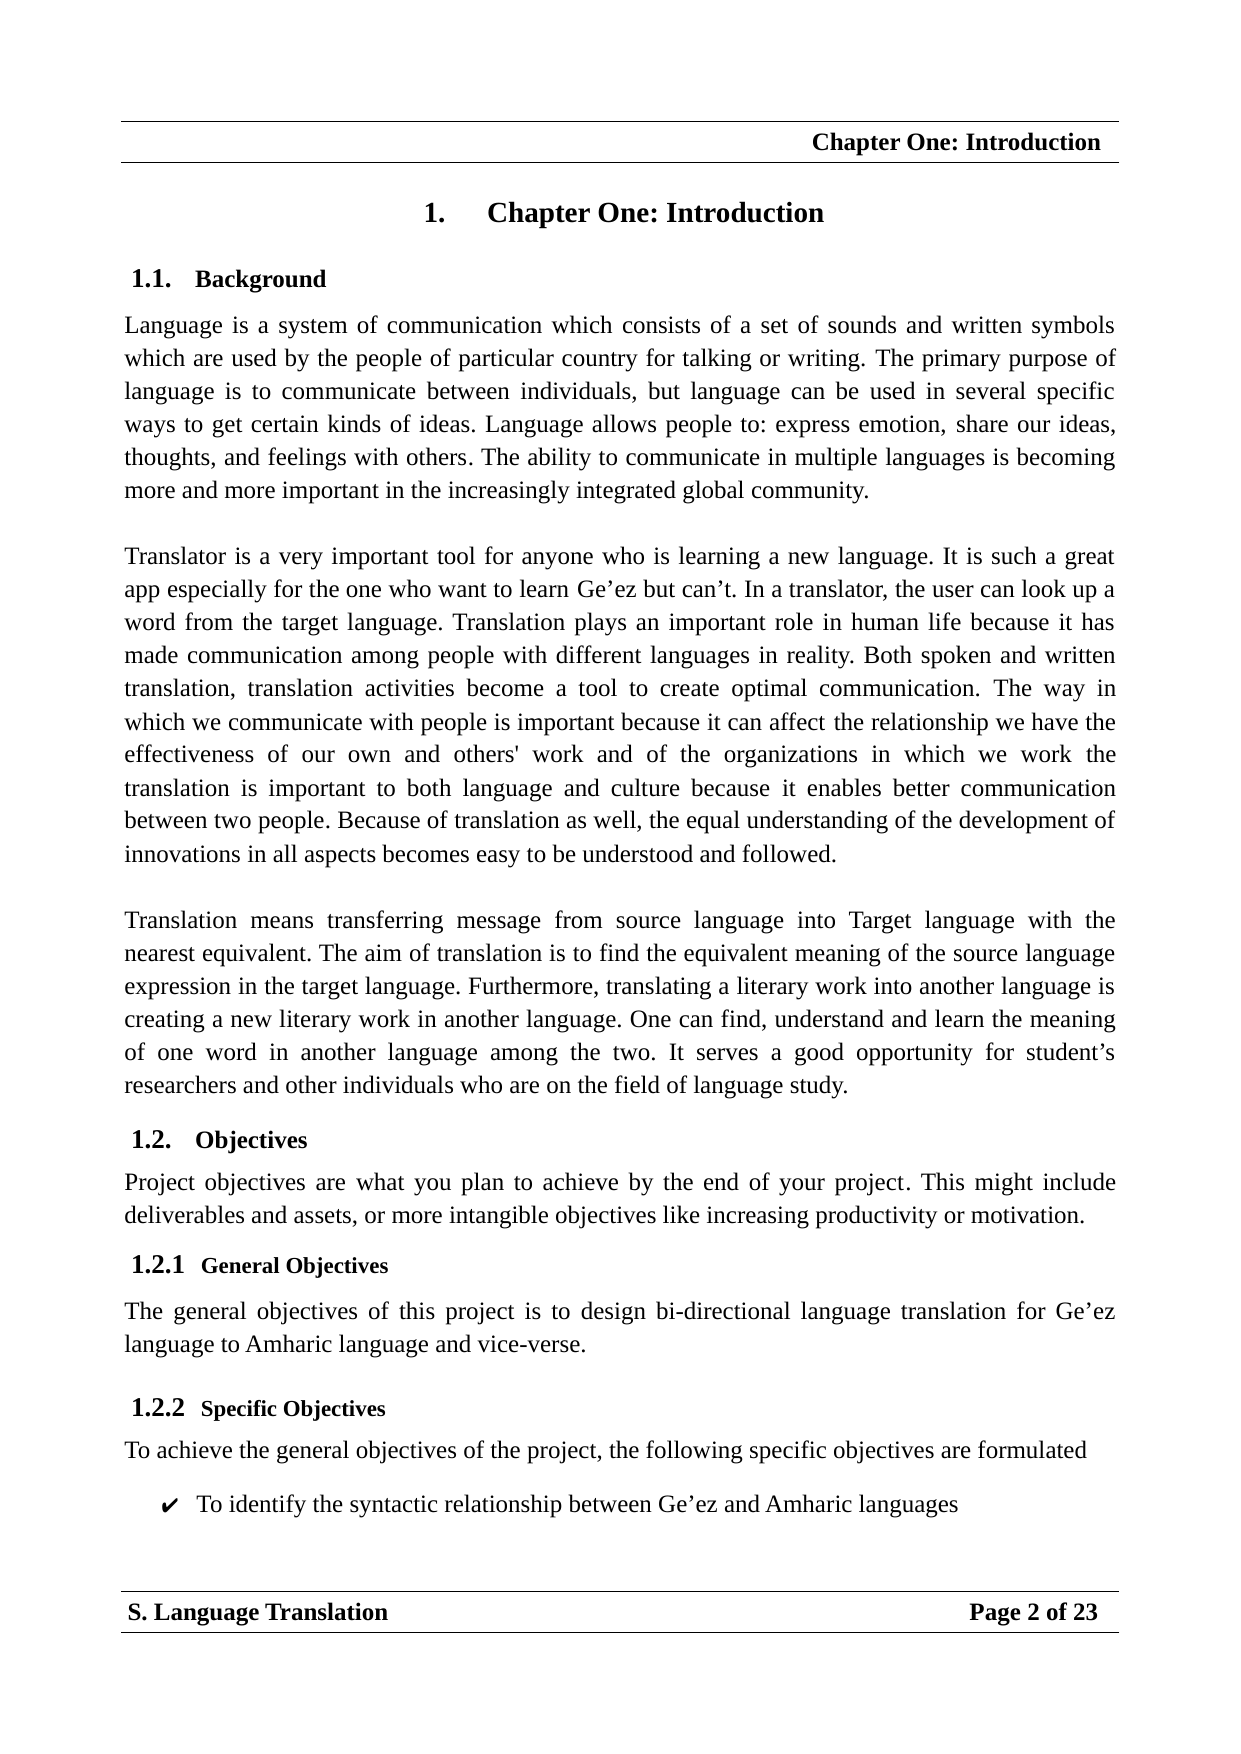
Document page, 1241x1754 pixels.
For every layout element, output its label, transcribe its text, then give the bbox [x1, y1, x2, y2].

list To identify the syntactic relationship between Ge’ez and Amharic languages [159, 1486, 1119, 1517]
text Project objectives are what you plan to achieve by the end of your project. This might include deliverables and assets, or more intangible objectives like increasing productivity or motivation. [121, 1164, 1119, 1229]
text The general objectives of this project is to design bi-directional language translation for Ge’ez language to Amharic language and vice-verse. [121, 1293, 1119, 1358]
subtitle Specific Objectives [121, 1388, 1119, 1422]
text Translation means transferring message from source language into Target language with the nearest equivalent. The aim of translation is to find the equivalent meaning of the source language expression in the target language. Furthermore, translating a literary work into another language is creating a new literary work in another language. One can find, understand and learn the meaning of one word in another language among the two. It serves a good opportunity for student’s researchers and other individuals who are on the field of language study. [121, 902, 1119, 1098]
subtitle Objectives [121, 1121, 1119, 1155]
subtitle General Objectives [121, 1245, 1119, 1279]
text Language is a system of communication which consists of a set of sounds and written symbols which are used by the people of particular country for talking or writing. The primary purpose of language is to communicate between individuals, but language can be used in several specific ways to get certain kinds of ideas. Language allows people to: express emotion, share our ideas, thoughts, and feelings with others. The ability to communicate in multiple languages is becoming more and more important in the increasingly integrated global community. [121, 307, 1119, 504]
text To achieve the general objectives of the project, the following specific objectives are formulated [121, 1432, 1119, 1467]
subtitle Background [121, 259, 1119, 293]
text Translator is a very important tool for anyone who is learning a new language. It is such a great app especially for the one who want to learn Ge’ez but can’t. In a translator, the user can look up a word from the target language. Translation plays an important role in human life because it has made communication among people with different languages in reality. Both spoken and written translation, translation activities become a tool to create optimal communication. The way in which we communicate with people is important because it can affect the relationship we have the effectiveness of our own and others' work and of the organizations in which we work the translation is important to both language and culture because it enables better communication between two people. Because of translation as well, the equal understanding of the development of innovations in all aspects becomes easy to be understood and followed. [121, 538, 1119, 867]
subtitle Chapter One: Introduction [121, 192, 1119, 229]
